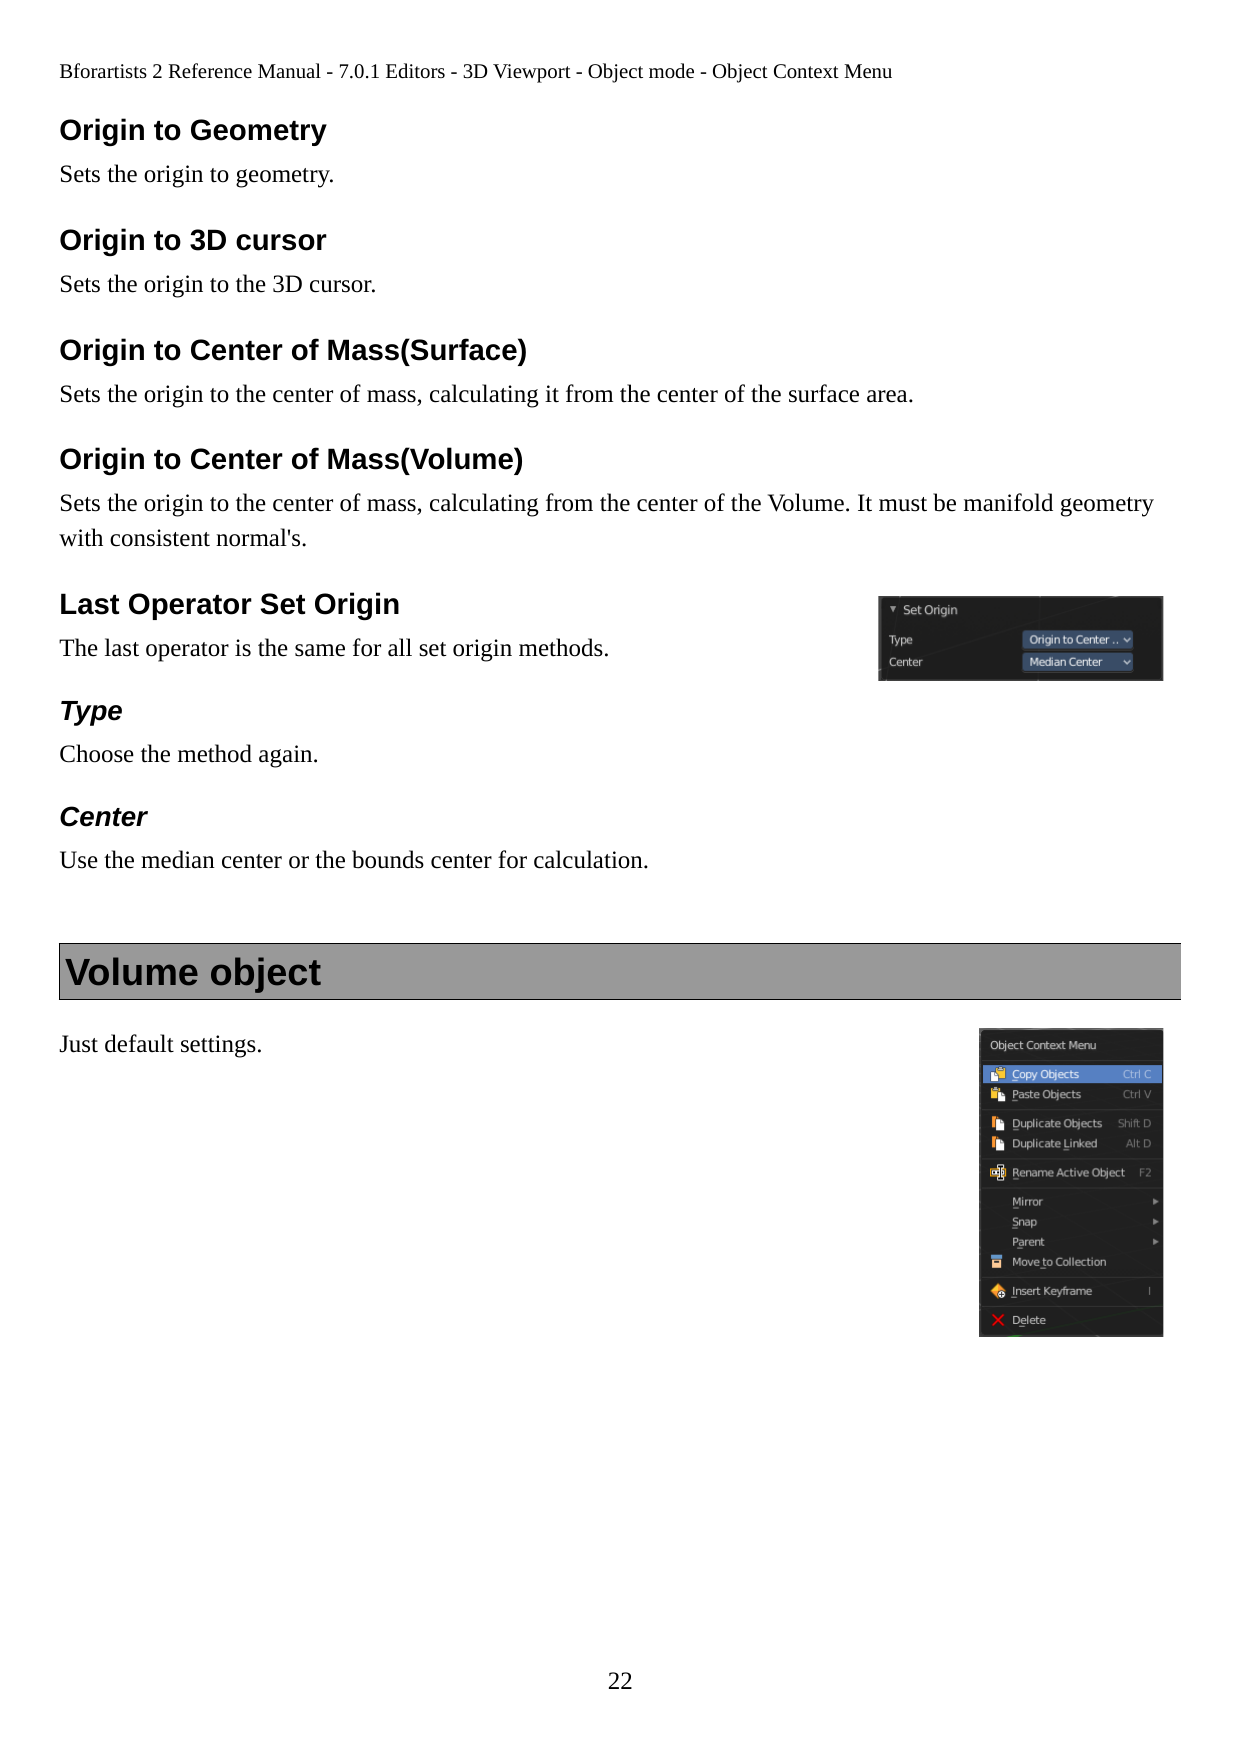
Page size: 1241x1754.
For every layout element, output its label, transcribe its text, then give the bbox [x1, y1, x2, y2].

subtitle Origin to 3D cursor [59, 222, 1181, 256]
table_header Volume object [60, 944, 1181, 999]
text Sets the origin to geometry. [59, 159, 1181, 188]
text [1164, 1029, 1181, 1058]
subtitle Origin to Center of Mass(Volume) [59, 442, 1181, 476]
subtitle Last Operator Set Origin [59, 587, 1181, 620]
text Sets the origin to the center of mass, calculating it from the center of the surface area. [59, 379, 1181, 407]
picture [979, 1028, 1164, 1337]
text Choose the method again. [59, 739, 1181, 768]
subtitle Origin to Center of Mass(Surface) [59, 332, 1181, 366]
text Just default settings. [59, 1029, 979, 1058]
text Use the median center or the bounds center for calculation. [59, 845, 1181, 873]
subtitle Type [59, 694, 1181, 726]
picture [878, 596, 1164, 681]
text Sets the origin to the 3D cursor. [59, 269, 1181, 297]
text The last operator is the same for all set origin methods. [59, 633, 878, 662]
subtitle Center [59, 800, 1181, 832]
text Sets the origin to the center of mass, calculating from the center of the Volume. It must be manifold geometry with consistent normal's. [59, 488, 1181, 552]
subtitle Origin to Geometry [59, 113, 1181, 146]
